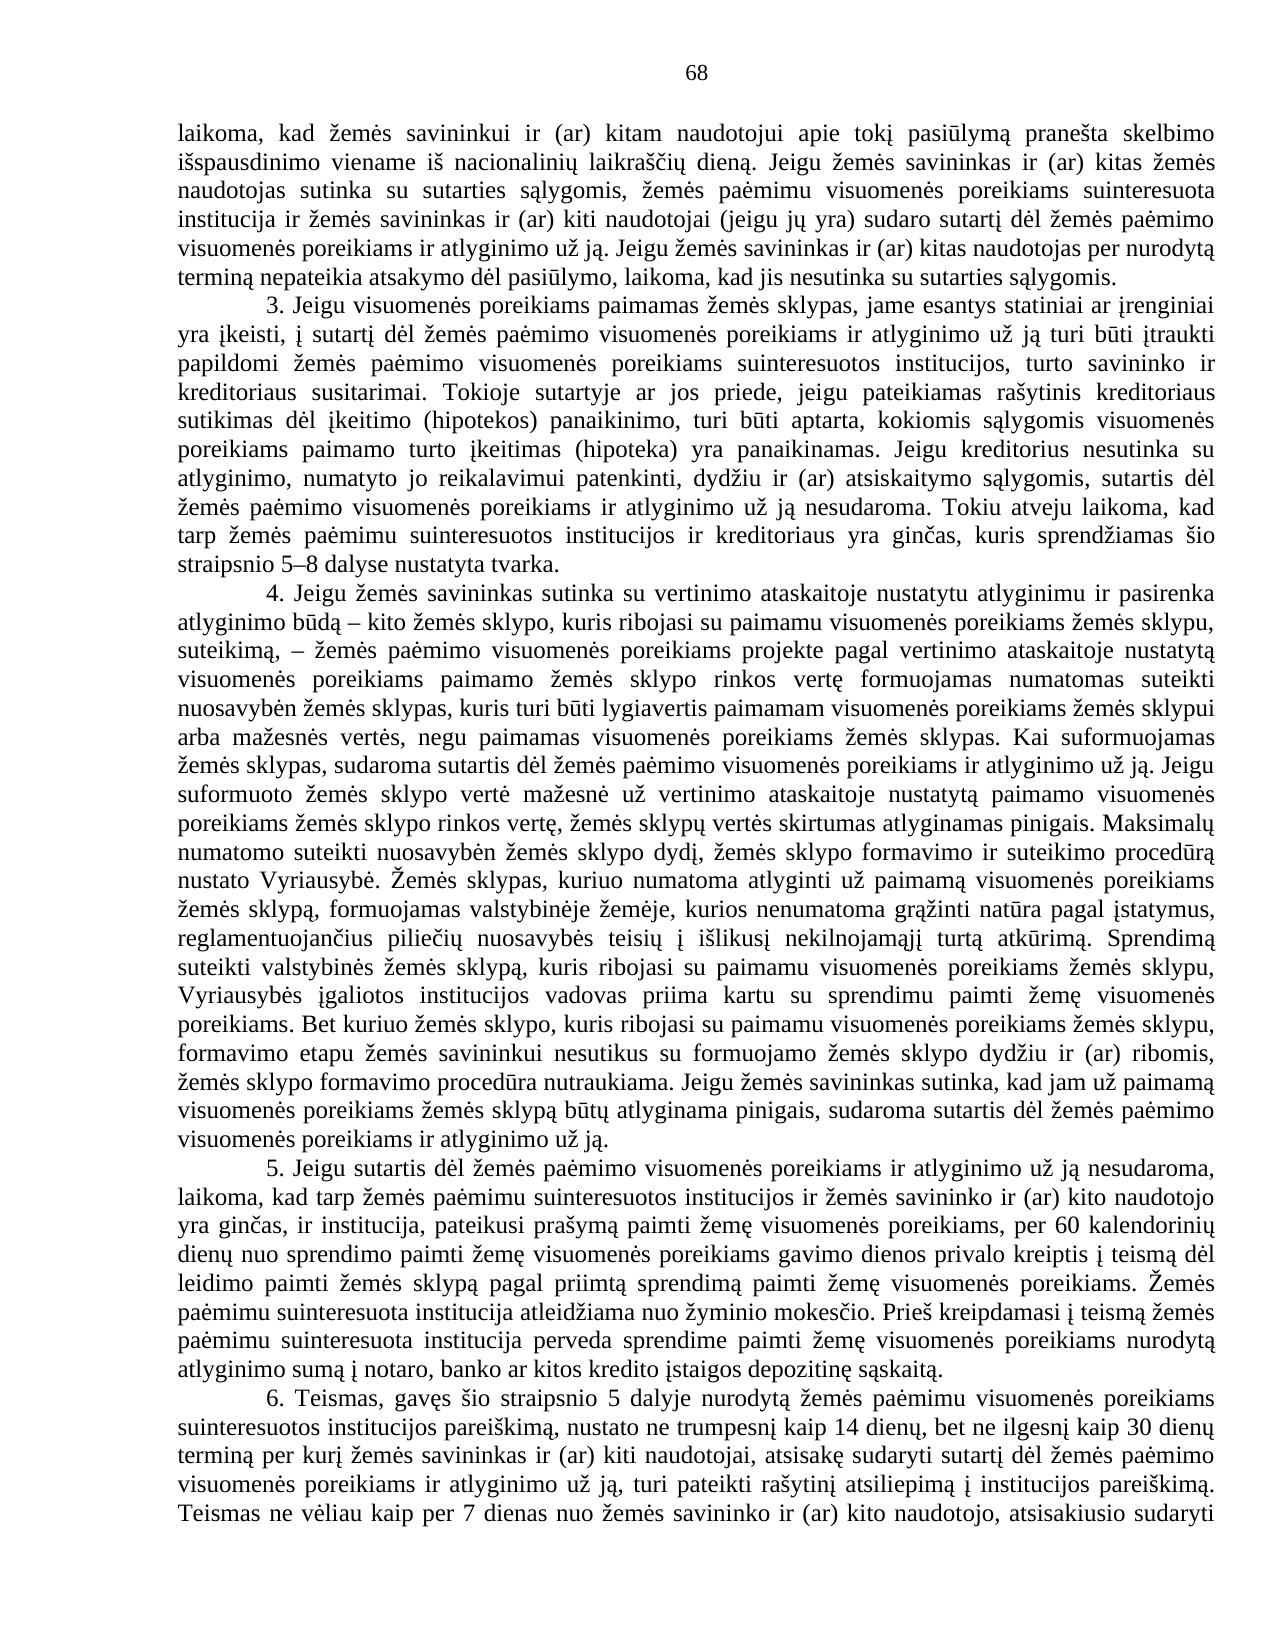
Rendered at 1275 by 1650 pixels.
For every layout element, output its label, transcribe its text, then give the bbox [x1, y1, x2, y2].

text 5. Jeigu sutartis dėl žemės paėmimo visuomenės poreikiams ir atlyginimo už ją nesudaroma, laikoma, kad tarp žemės paėmimu suinteresuotos institucijos ir žemės savininko ir (ar) kito naudotojo yra ginčas, ir institucija, pateikusi prašymą paimti žemę visuomenės poreikiams, per 60 kalendorinių dienų nuo sprendimo paimti žemę visuomenės poreikiams gavimo dienos privalo kreiptis į teismą dėl leidimo paimti žemės sklypą pagal priimtą sprendimą paimti žemę visuomenės poreikiams. Žemės paėmimu suinteresuota institucija atleidžiama nuo žyminio mokesčio. Prieš kreipdamasi į teismą žemės paėmimu suinteresuota institucija perveda sprendime paimti žemę visuomenės poreikiams nurodytą atlyginimo sumą į notaro, banko ar kitos kredito įstaigos depozitinę sąskaitą. [177, 1153, 1216, 1383]
text 4. Jeigu žemės savininkas sutinka su vertinimo ataskaitoje nustatytu atlyginimu ir pasirenka atlyginimo būdą – kito žemės sklypo, kuris ribojasi su paimamu visuomenės poreikiams žemės sklypu, suteikimą, – žemės paėmimo visuomenės poreikiams projekte pagal vertinimo ataskaitoje nustatytą visuomenės poreikiams paimamo žemės sklypo rinkos vertę formuojamas numatomas suteikti nuosavybėn žemės sklypas, kuris turi būti lygiavertis paimamam visuomenės poreikiams žemės sklypui arba mažesnės vertės, negu paimamas visuomenės poreikiams žemės sklypas. Kai suformuojamas žemės sklypas, sudaroma sutartis dėl žemės paėmimo visuomenės poreikiams ir atlyginimo už ją. Jeigu suformuoto žemės sklypo vertė mažesnė už vertinimo ataskaitoje nustatytą paimamo visuomenės poreikiams žemės sklypo rinkos vertę, žemės sklypų vertės skirtumas atlyginamas pinigais. Maksimalų numatomo suteikti nuosavybėn žemės sklypo dydį, žemės sklypo formavimo ir suteikimo procedūrą nustato Vyriausybė. Žemės sklypas, kuriuo numatoma atlyginti už paimamą visuomenės poreikiams žemės sklypą, formuojamas valstybinėje žemėje, kurios nenumatoma grąžinti natūra pagal įstatymus, reglamentuojančius piliečių nuosavybės teisių į išlikusį nekilnojamąjį turtą atkūrimą. Sprendimą suteikti valstybinės žemės sklypą, kuris ribojasi su paimamu visuomenės poreikiams žemės sklypu, Vyriausybės įgaliotos institucijos vadovas priima kartu su sprendimu paimti žemę visuomenės poreikiams. Bet kuriuo žemės sklypo, kuris ribojasi su paimamu visuomenės poreikiams žemės sklypu, formavimo etapu žemės savininkui nesutikus su formuojamo žemės sklypo dydžiu ir (ar) ribomis, žemės sklypo formavimo procedūra nutraukiama. Jeigu žemės savininkas sutinka, kad jam už paimamą visuomenės poreikiams žemės sklypą būtų atlyginama pinigais, sudaroma sutartis dėl žemės paėmimo visuomenės poreikiams ir atlyginimo už ją. [177, 578, 1216, 1153]
text laikoma, kad žemės savininkui ir (ar) kitam naudotojui apie tokį pasiūlymą pranešta skelbimo išspausdinimo viename iš nacionalinių laikraščių dieną. Jeigu žemės savininkas ir (ar) kitas žemės naudotojas sutinka su sutarties sąlygomis, žemės paėmimu visuomenės poreikiams suinteresuota institucija ir žemės savininkas ir (ar) kiti naudotojai (jeigu jų yra) sudaro sutartį dėl žemės paėmimo visuomenės poreikiams ir atlyginimo už ją. Jeigu žemės savininkas ir (ar) kitas naudotojas per nurodytą terminą nepateikia atsakymo dėl pasiūlymo, laikoma, kad jis nesutinka su sutarties sąlygomis. [177, 118, 1216, 291]
text 3. Jeigu visuomenės poreikiams paimamas žemės sklypas, jame esantys statiniai ar įrenginiai yra įkeisti, į sutartį dėl žemės paėmimo visuomenės poreikiams ir atlyginimo už ją turi būti įtraukti papildomi žemės paėmimo visuomenės poreikiams suinteresuotos institucijos, turto savininko ir kreditoriaus susitarimai. Tokioje sutartyje ar jos priede, jeigu pateikiamas rašytinis kreditoriaus sutikimas dėl įkeitimo (hipotekos) panaikinimo, turi būti aptarta, kokiomis sąlygomis visuomenės poreikiams paimamo turto įkeitimas (hipoteka) yra panaikinamas. Jeigu kreditorius nesutinka su atlyginimo, numatyto jo reikalavimui patenkinti, dydžiu ir (ar) atsiskaitymo sąlygomis, sutartis dėl žemės paėmimo visuomenės poreikiams ir atlyginimo už ją nesudaroma. Tokiu atveju laikoma, kad tarp žemės paėmimu suinteresuotos institucijos ir kreditoriaus yra ginčas, kuris sprendžiamas šio straipsnio 5–8 dalyse nustatyta tvarka. [177, 291, 1216, 578]
text 6. Teismas, gavęs šio straipsnio 5 dalyje nurodytą žemės paėmimu visuomenės poreikiams suinteresuotos institucijos pareiškimą, nustato ne trumpesnį kaip 14 dienų, bet ne ilgesnį kaip 30 dienų terminą per kurį žemės savininkas ir (ar) kiti naudotojai, atsisakę sudaryti sutartį dėl žemės paėmimo visuomenės poreikiams ir atlyginimo už ją, turi pateikti rašytinį atsiliepimą į institucijos pareiškimą. Teismas ne vėliau kaip per 7 dienas nuo žemės savininko ir (ar) kito naudotojo, atsisakiusio sudaryti [177, 1383, 1216, 1527]
